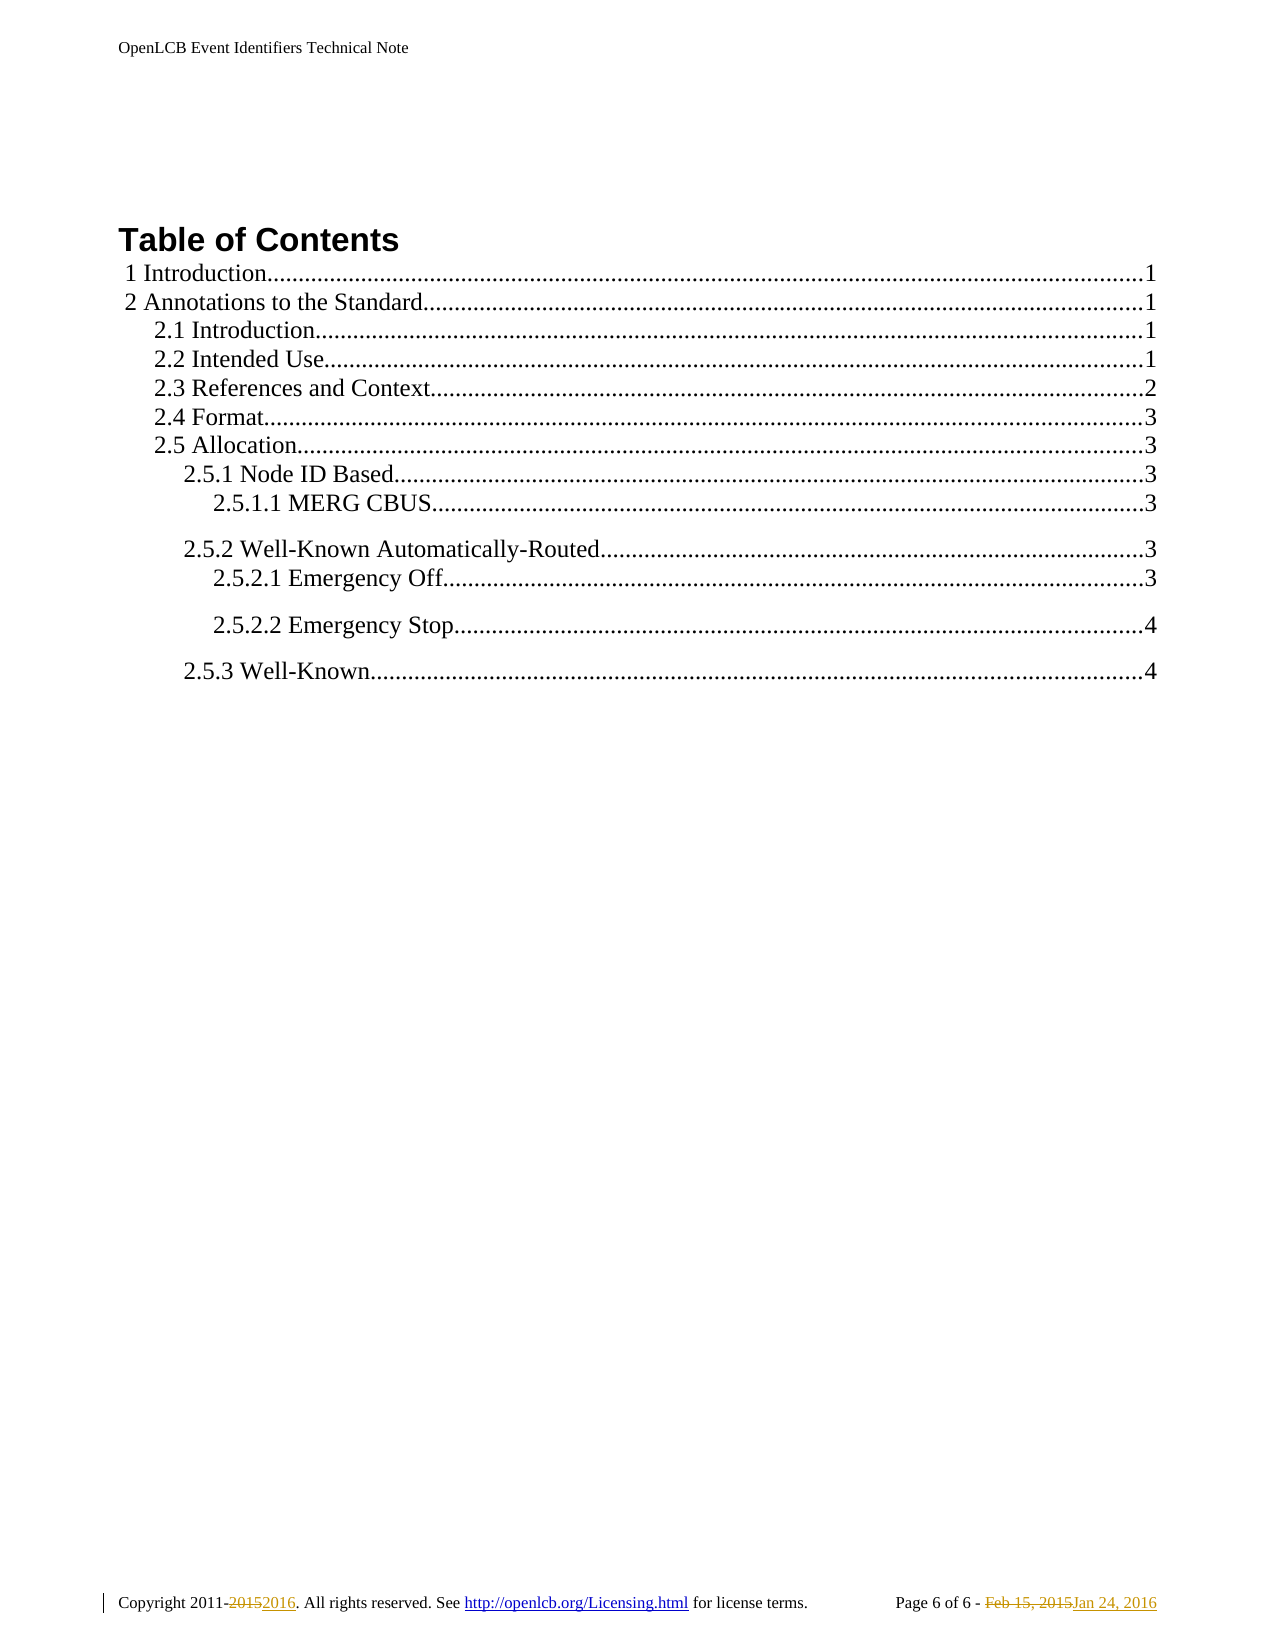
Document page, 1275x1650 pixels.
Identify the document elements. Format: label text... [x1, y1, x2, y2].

text 2.3 References and Context 2 [148, 373, 1157, 402]
text 2.4 Format 3 [148, 402, 1157, 431]
text 2.1 Introduction 1 [148, 316, 1157, 344]
text 1 Introduction 1 [118, 258, 1157, 287]
text 2.5.1 Node ID Based 3 [177, 459, 1157, 488]
text 2.5.3 Well-Known 4 [177, 656, 1157, 685]
text 2.5.2.1 Emergency Off 3 [207, 563, 1157, 592]
text 2.2 Intended Use 1 [148, 344, 1157, 373]
text 2.5 Allocation 3 [148, 431, 1157, 459]
text 2 Annotations to the Standard 1 [118, 287, 1157, 316]
text 2.5.2 Well-Known Automatically-Routed 3 [177, 534, 1157, 563]
text 2.5.1.1 MERG CBUS 3 [207, 488, 1157, 517]
subtitle Table of Contents [118, 220, 1157, 258]
text 2.5.2.2 Emergency Stop 4 [207, 610, 1157, 638]
